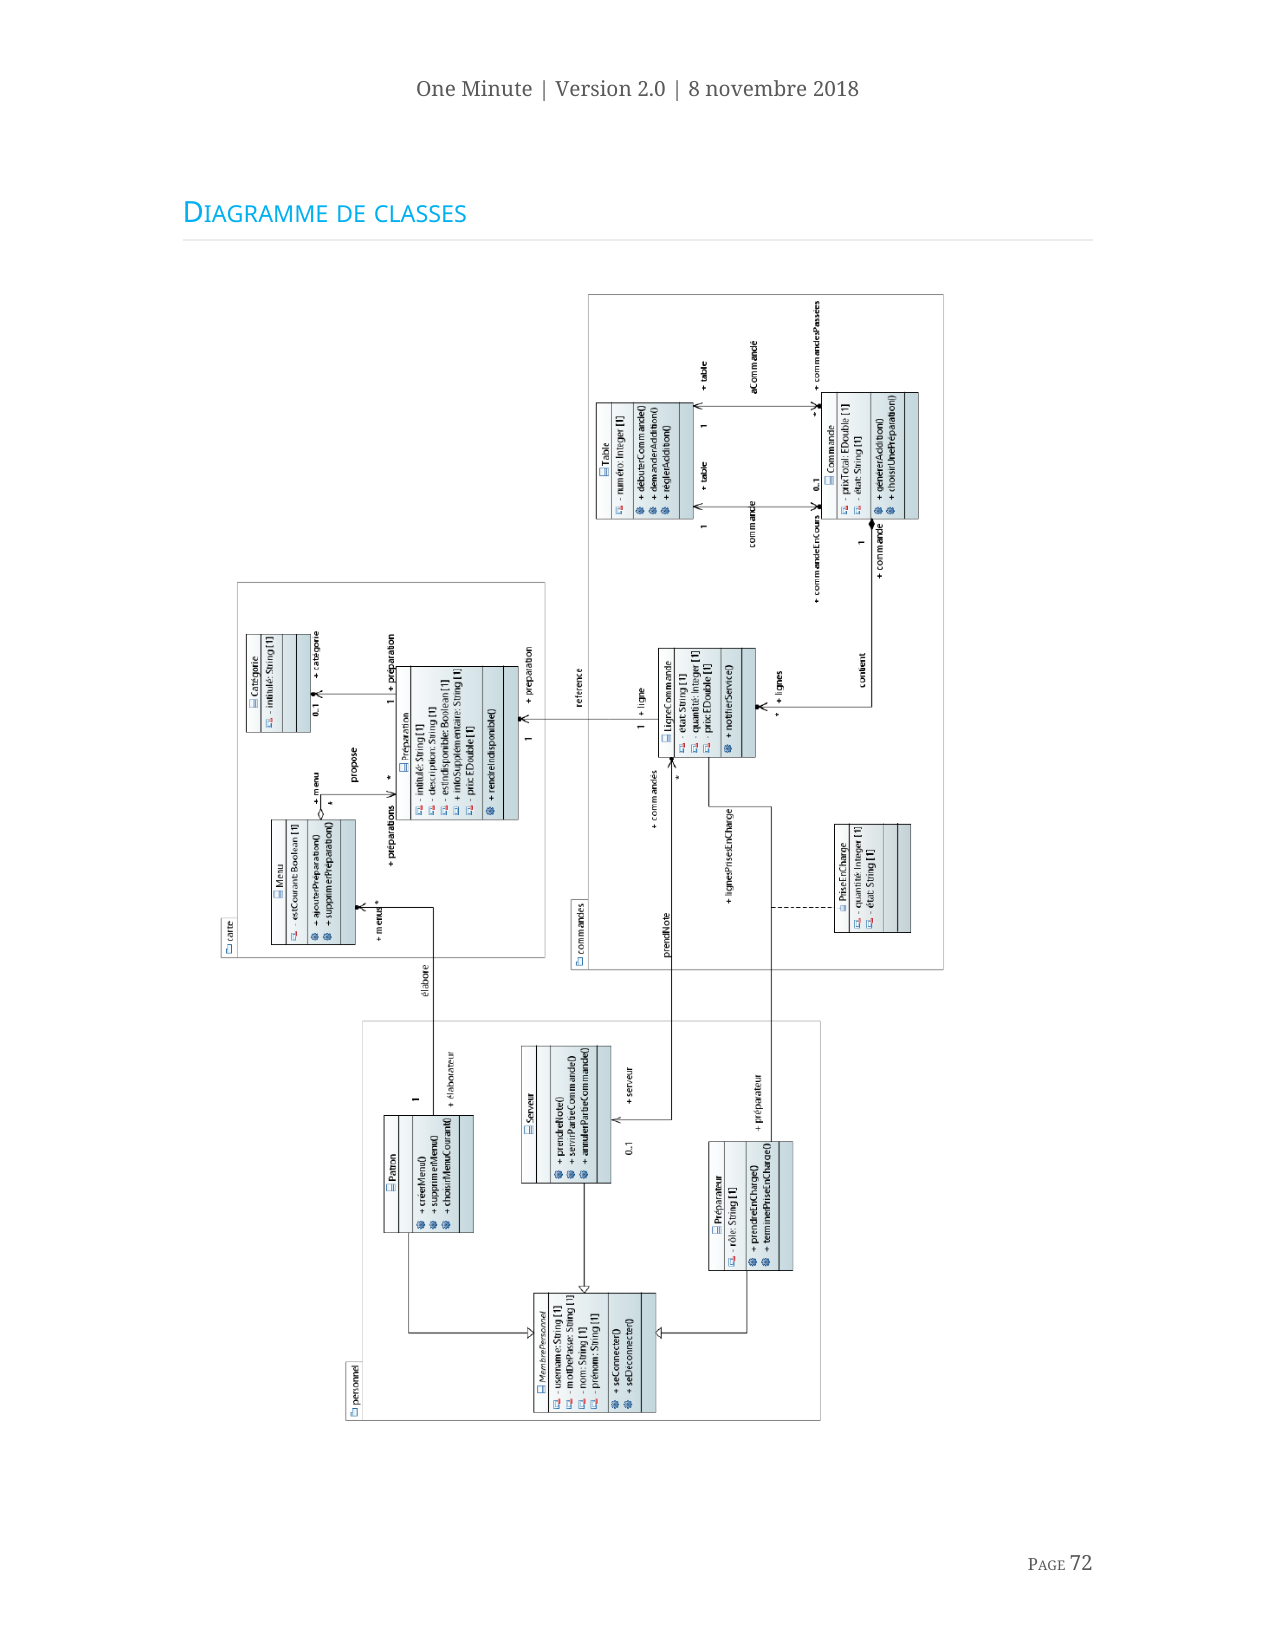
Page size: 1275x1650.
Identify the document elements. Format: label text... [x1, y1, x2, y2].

picture [183, 267, 951, 1456]
subtitle Diagramme de classes [182, 191, 1093, 241]
